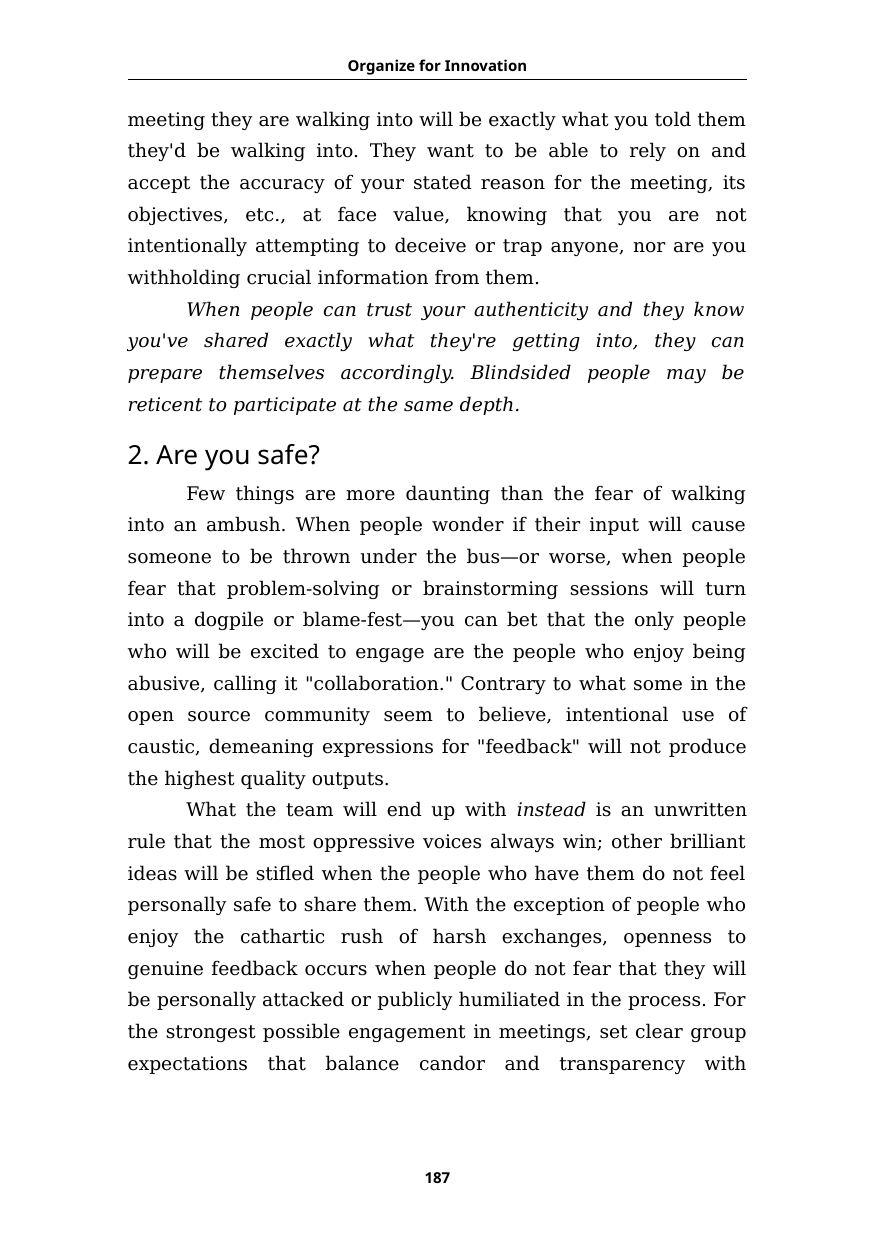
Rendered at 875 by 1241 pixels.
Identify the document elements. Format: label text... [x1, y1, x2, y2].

subtitle 2. Are you safe? [127, 440, 747, 470]
text What the team will end up with instead is an unwritten rule that the most oppressive voices always win; other brilliant ideas will be stifled when the people who have them do not feel personally safe to share them. With the exception of people who enjoy the cathartic rush of harsh exchanges, openness to genuine feedback occurs when people do not fear that they will be personally attacked or publicly humiliated in the process. For the strongest possible engagement in meetings, set clear group expectations that balance candor and transparency with [127, 799, 747, 1075]
text When people can trust your authenticity and they know you've shared exactly what they're getting into, they can prepare themselves accordingly. Blindsided people may be reticent to participate at the same depth. [127, 299, 747, 416]
text Few things are more daunting than the fear of walking into an ambush. When people wonder if their input will cause someone to be thrown under the bus—or worse, when people fear that problem-solving or brainstorming sessions will turn into a dogpile or blame-fest—you can bet that the only people who will be excited to engage are the people who enjoy being abusive, calling it "collaboration." Contrary to what some in the open source community seem to believe, intentional use of caustic, demeaning expressions for "feedback" will not produce the highest quality outputs. [127, 483, 747, 790]
text meeting they are walking into will be exactly what you told them they'd be walking into. They want to be able to rely on and accept the accuracy of your stated reason for the meeting, its objectives, etc., at face value, knowing that you are not intentionally attempting to deceive or trap anyone, nor are you withholding crucial information from them. [127, 109, 747, 289]
